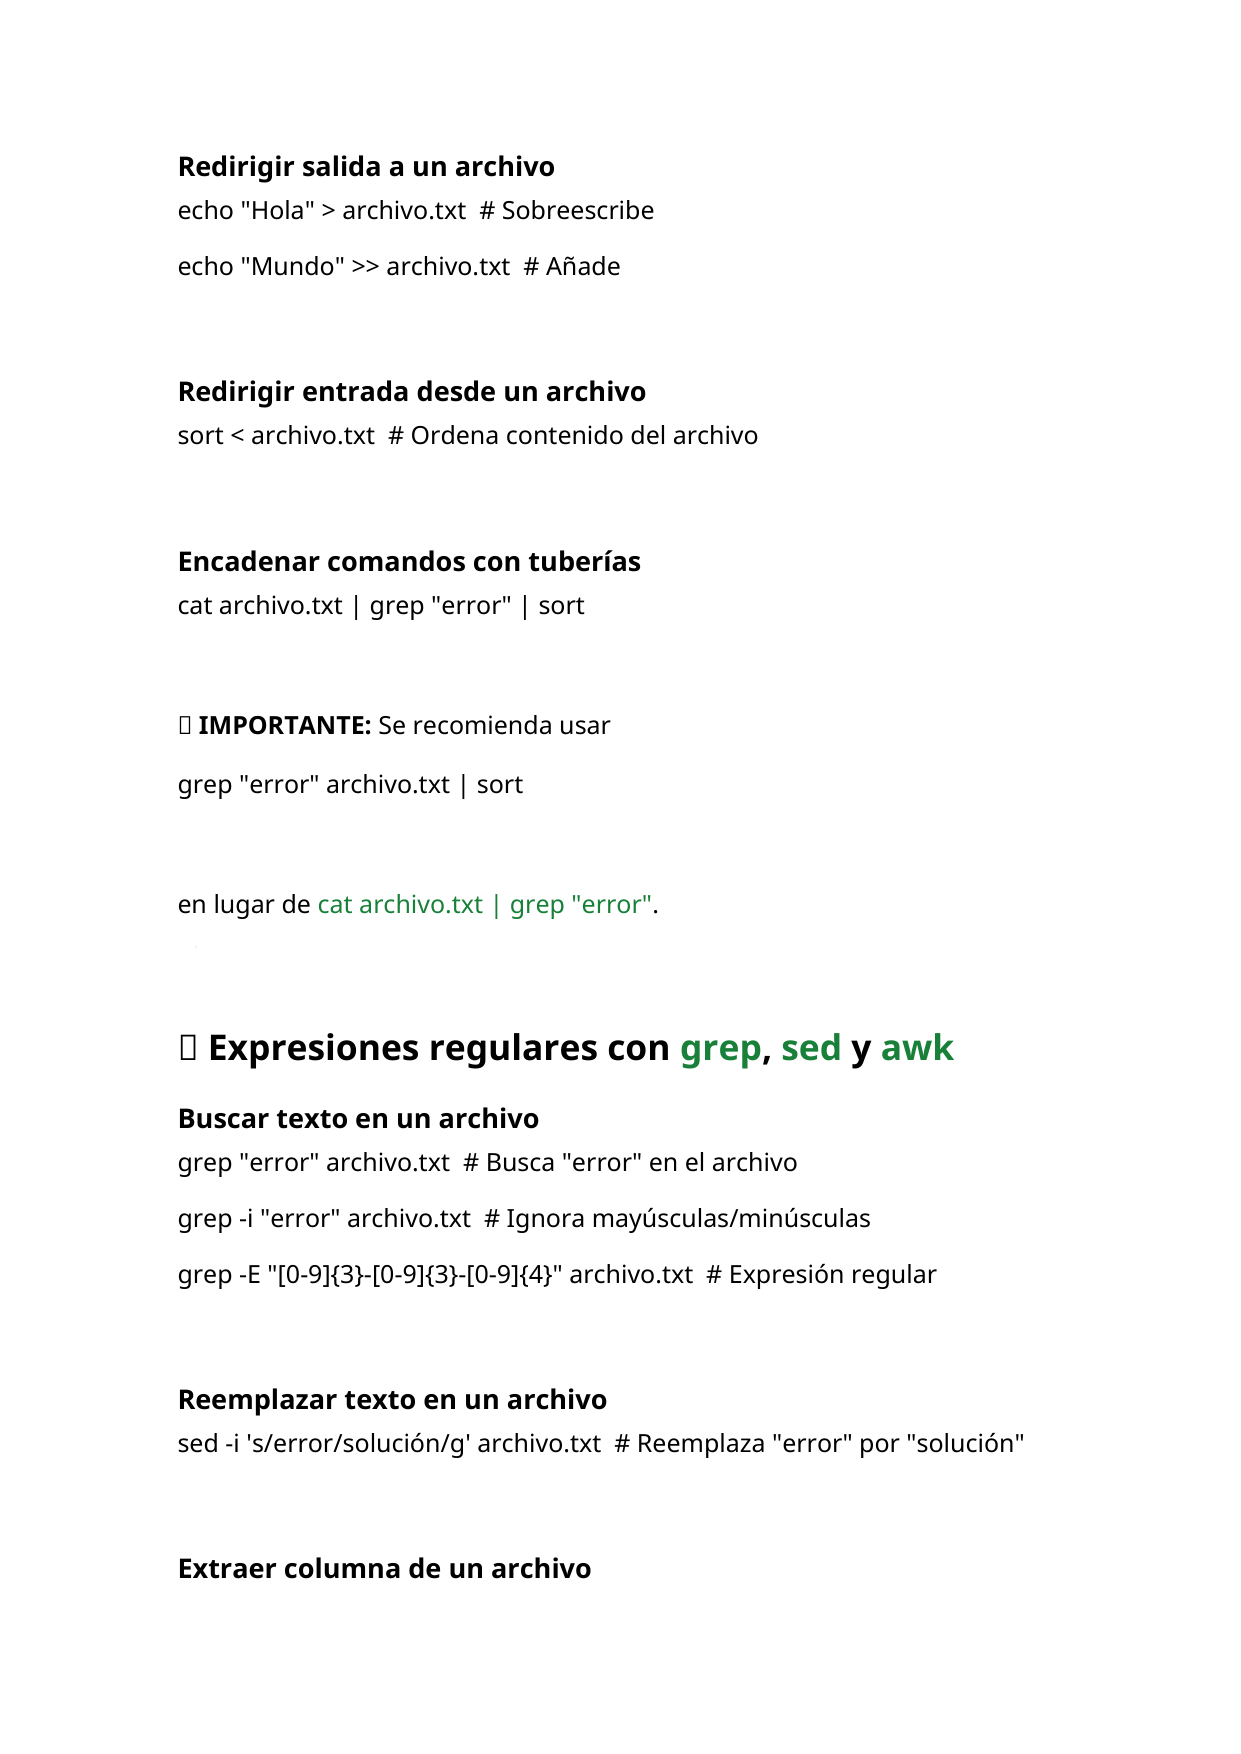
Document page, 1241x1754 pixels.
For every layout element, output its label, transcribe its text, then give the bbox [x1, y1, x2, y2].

text echo "Mundo" >> archivo.txt # Añade [177, 249, 1063, 283]
text grep "error" archivo.txt | sort [177, 766, 1063, 801]
subtitle Extraer columna de un archivo [177, 1550, 1063, 1587]
subtitle 🔹 Expresiones regulares con grep, sed y awk [177, 1022, 1063, 1070]
text cat archivo.txt | grep "error" | sort [177, 587, 1063, 621]
text en lugar de cat archivo.txt | grep "error". [177, 886, 1063, 921]
text grep -E "[0-9]{3}-[0-9]{3}-[0-9]{4}" archivo.txt # Expresión regular [177, 1256, 1063, 1291]
text 📌 IMPORTANTE: Se recomienda usar [177, 707, 1063, 741]
subtitle Redirigir salida a un archivo [177, 148, 1063, 184]
subtitle Encadenar comandos con tuberías [177, 542, 1063, 579]
text echo "Hola" > archivo.txt # Sobreescribe [177, 193, 1063, 227]
subtitle Buscar texto en un archivo [177, 1099, 1063, 1136]
text sort < archivo.txt # Ordena contenido del archivo [177, 418, 1063, 452]
text grep "error" archivo.txt # Busca "error" en el archivo [177, 1145, 1063, 1179]
subtitle Reemplazar texto en un archivo [177, 1381, 1063, 1417]
text sed -i 's/error/solución/g' archivo.txt # Reemplaza "error" por "solución" [177, 1426, 1063, 1460]
text grep -i "error" archivo.txt # Ignora mayúsculas/minúsculas [177, 1201, 1063, 1235]
subtitle Redirigir entrada desde un archivo [177, 373, 1063, 410]
